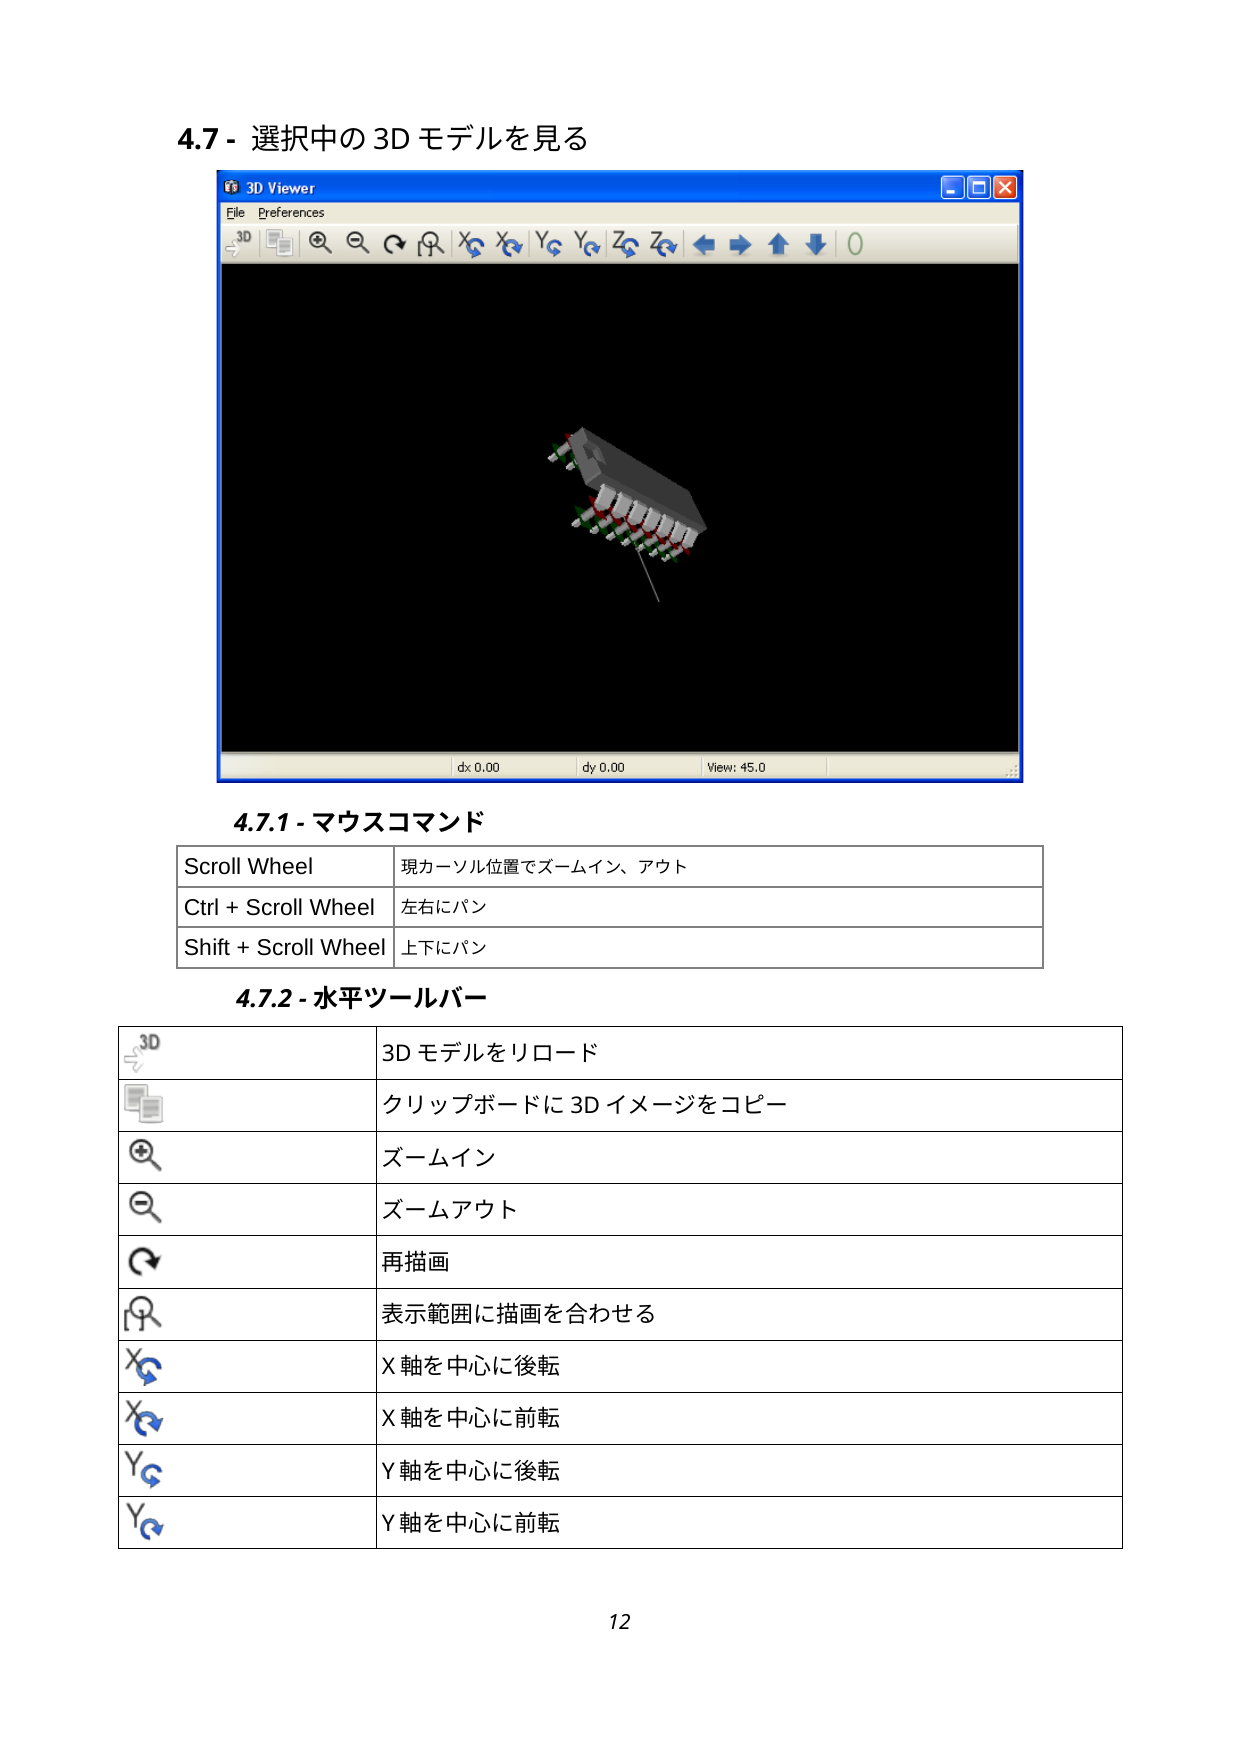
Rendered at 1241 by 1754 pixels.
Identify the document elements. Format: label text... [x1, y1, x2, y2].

table_cell 左右にパン [395, 888, 1042, 926]
table_cell [119, 1080, 376, 1131]
table_header Scroll Wheel [178, 847, 393, 886]
table_header 3Dモデルをリロード [377, 1027, 1122, 1079]
table_cell Y軸を中心に前転 [377, 1497, 1122, 1548]
picture [123, 1502, 165, 1543]
table_cell [119, 1445, 376, 1496]
subtitle マウスコマンド [234, 805, 1122, 839]
picture [216, 170, 1024, 783]
table_header 現カーソル位置でズームイン、アウト [395, 847, 1042, 886]
picture [123, 1397, 165, 1439]
table_cell [119, 1393, 376, 1444]
table_cell [119, 1184, 376, 1235]
picture [123, 1188, 165, 1230]
table_cell ズームイン [377, 1132, 1122, 1183]
picture [123, 1449, 165, 1491]
table_cell [119, 1289, 376, 1339]
table_cell [119, 1132, 376, 1183]
table_cell Ctrl + Scroll Wheel [178, 888, 393, 926]
table_cell 上下にパン [395, 928, 1042, 967]
table_cell [119, 1497, 376, 1548]
subtitle 水平ツールバー [236, 981, 1122, 1015]
picture [123, 1293, 165, 1334]
picture [123, 1136, 165, 1178]
table_cell Shift + Scroll Wheel [178, 928, 393, 967]
table_cell 表示範囲に描画を合わせる [377, 1289, 1122, 1339]
table_cell 再描画 [377, 1236, 1122, 1287]
table_cell X軸を中心に後転 [377, 1341, 1122, 1392]
picture [123, 1084, 165, 1126]
picture [123, 1345, 165, 1386]
table_header [119, 1027, 376, 1079]
table_cell ズームアウト [377, 1184, 1122, 1235]
picture [123, 1032, 165, 1073]
subtitle 選択中の3Dモデルを見る [177, 118, 1122, 158]
table_cell クリップボードに3Dイメージをコピー [377, 1080, 1122, 1131]
table_cell [119, 1341, 376, 1392]
picture [123, 1241, 165, 1282]
table_cell Y軸を中心に後転 [377, 1445, 1122, 1496]
table_cell [119, 1236, 376, 1287]
table_cell X軸を中心に前転 [377, 1393, 1122, 1444]
